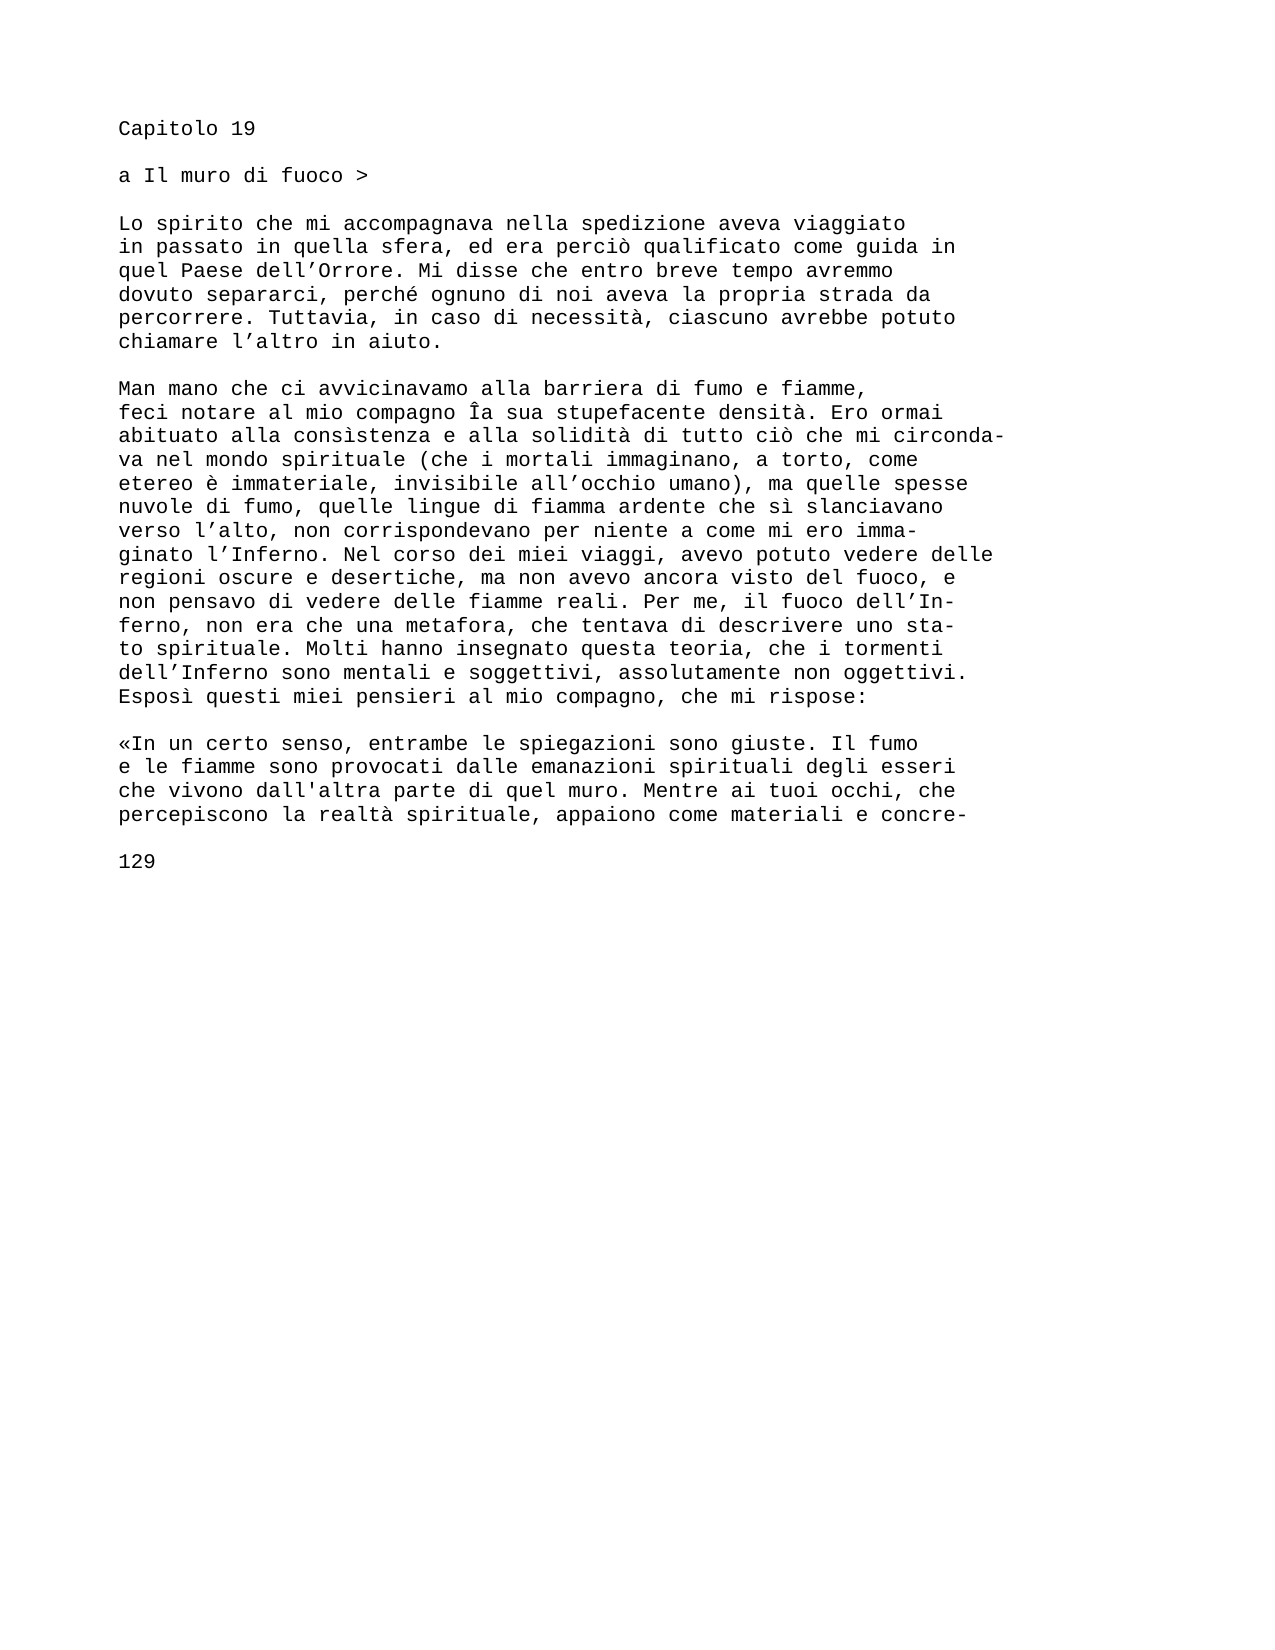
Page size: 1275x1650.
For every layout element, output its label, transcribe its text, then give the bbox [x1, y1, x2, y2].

text 129 [118, 851, 1157, 875]
text a Il muro di fuoco > [118, 165, 1157, 189]
text quel Paese dell’Orrore. Mi disse che entro breve tempo avremmo [118, 260, 1157, 284]
text feci notare al mio compagno Îa sua stupefacente densità. Ero ormai [118, 402, 1157, 426]
text ginato l’Inferno. Nel corso dei miei viaggi, avevo potuto vedere delle [118, 544, 1157, 567]
text dell’Inferno sono mentali e soggettivi, assolutamente non oggettivi. [118, 662, 1157, 686]
text in passato in quella sfera, ed era perciò qualificato come guida in [118, 236, 1157, 260]
text non pensavo di vedere delle fiamme reali. Per me, il fuoco dell’In- [118, 591, 1157, 615]
text Man mano che ci avvicinavamo alla barriera di fumo e fiamme, [118, 378, 1157, 402]
text percepiscono la realtà spirituale, appaiono come materiali e concre- [118, 804, 1157, 827]
text Capitolo 19 [118, 118, 1157, 142]
text Lo spirito che mi accompagnava nella spedizione aveva viaggiato [118, 213, 1157, 236]
text che vivono dall'altra parte di quel muro. Mentre ai tuoi occhi, che [118, 780, 1157, 804]
text regioni oscure e desertiche, ma non avevo ancora visto del fuoco, e [118, 567, 1157, 591]
text «In un certo senso, entrambe le spiegazioni sono giuste. Il fumo [118, 733, 1157, 757]
text nuvole di fumo, quelle lingue di fiamma ardente che sì slanciavano [118, 496, 1157, 520]
text dovuto separarci, perché ognuno di noi aveva la propria strada da [118, 284, 1157, 307]
text abituato alla consìstenza e alla solidità di tutto ciò che mi circonda- [118, 426, 1157, 449]
text va nel mondo spirituale (che i mortali immaginano, a torto, come [118, 449, 1157, 473]
text ferno, non era che una metafora, che tentava di descrivere uno sta- [118, 615, 1157, 638]
text Esposì questi miei pensieri al mio compagno, che mi rispose: [118, 686, 1157, 709]
text percorrere. Tuttavia, in caso di necessità, ciascuno avrebbe potuto [118, 307, 1157, 331]
text chiamare l’altro in aiuto. [118, 331, 1157, 354]
text e le fiamme sono provocati dalle emanazioni spirituali degli esseri [118, 757, 1157, 780]
text verso l’alto, non corrispondevano per niente a come mi ero imma- [118, 520, 1157, 544]
text etereo è immateriale, invisibile all’occhio umano), ma quelle spesse [118, 473, 1157, 496]
text to spirituale. Molti hanno insegnato questa teoria, che i tormenti [118, 638, 1157, 662]
